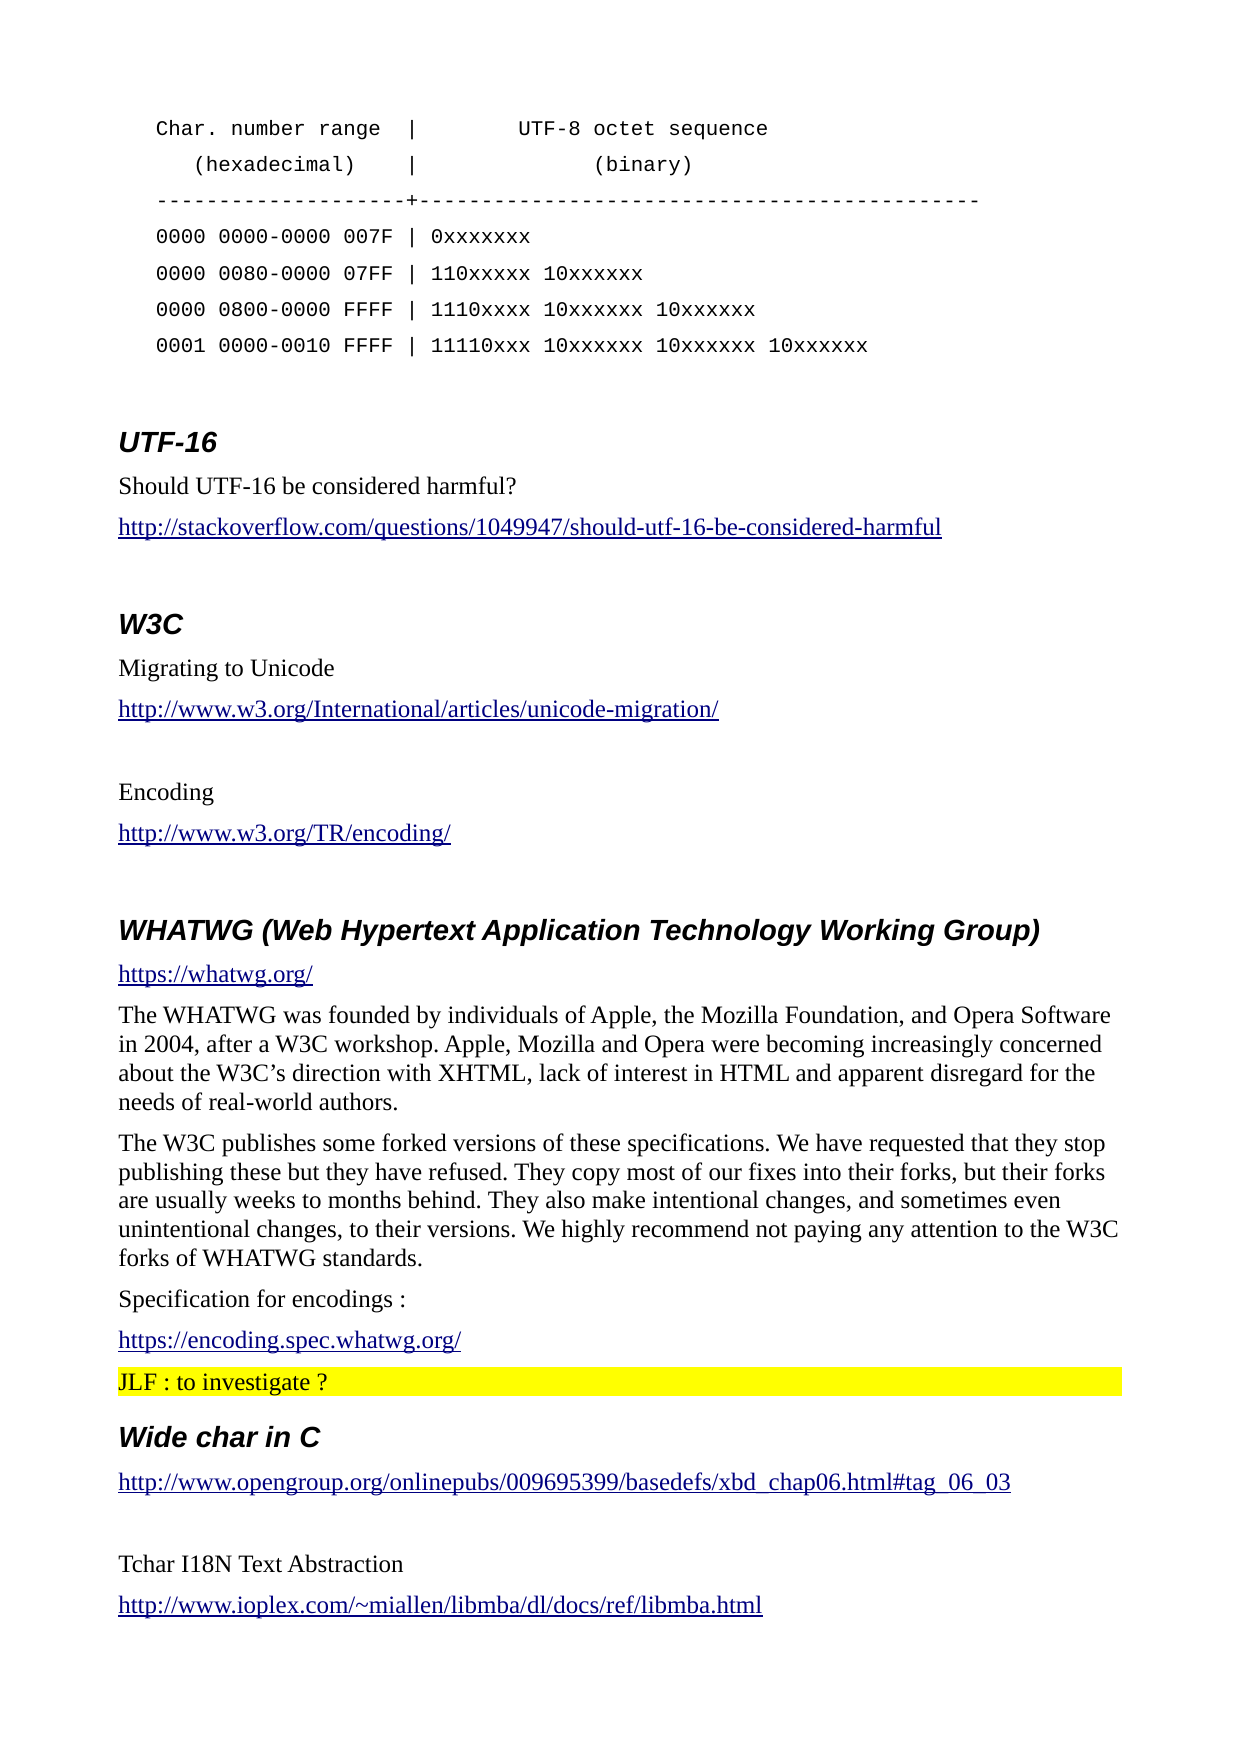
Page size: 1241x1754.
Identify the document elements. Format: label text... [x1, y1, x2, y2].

text Encoding [118, 777, 1122, 806]
text http://www.ioplex.com/~miallen/libmba/dl/docs/ref/libmba.html [118, 1590, 1122, 1619]
text Specification for encodings : [118, 1284, 1122, 1313]
text Tchar I18N Text Abstraction [118, 1549, 1122, 1578]
text --------------------+--------------------------------------------- [118, 190, 1122, 214]
text 0001 0000-0010 FFFF | 11110xxx 10xxxxxx 10xxxxxx 10xxxxxx [118, 335, 1122, 359]
subtitle WHATWG (Web Hypertext Application Technology Working Group) [118, 913, 1122, 947]
text Char. number range | UTF-8 octet sequence [118, 118, 1122, 142]
text http://stackoverflow.com/questions/1049947/should-utf-16-be-considered-harmful [118, 512, 1122, 541]
subtitle Wide char in C [118, 1421, 1122, 1454]
text https://encoding.spec.whatwg.org/ [118, 1326, 1122, 1354]
text JLF : to investigate ? [118, 1367, 1122, 1396]
subtitle UTF-16 [118, 425, 1122, 458]
text https://whatwg.org/ [118, 959, 1122, 988]
text 0000 0000-0000 007F | 0xxxxxxx [118, 227, 1122, 250]
text Should UTF-16 be considered harmful? [118, 471, 1122, 500]
text http://www.w3.org/International/articles/unicode-migration/ [118, 694, 1122, 723]
text The W3C publishes some forked versions of these specifications. We have requested that they stop publishing these but they have refused. They copy most of our fixes into their forks, but their forks are usually weeks to months behind. They also make intentional changes, and sometimes even unintentional changes, to their versions. We highly recommend not paying any attention to the W3C forks of WHATWG standards. [118, 1128, 1122, 1272]
text (hexadecimal) | (binary) [118, 154, 1122, 178]
text The WHATWG was founded by individuals of Apple, the Mozilla Foundation, and Opera Software in 2004, after a W3C workshop. Apple, Mozilla and Opera were becoming increasingly concerned about the W3C’s direction with XHTML, lack of interest in HTML and apparent disregard for the needs of real-world authors. [118, 1001, 1122, 1116]
text Migrating to Unicode [118, 653, 1122, 682]
subtitle W3C [118, 607, 1122, 641]
text 0000 0800-0000 FFFF | 1110xxxx 10xxxxxx 10xxxxxx [118, 299, 1122, 322]
text http://www.opengroup.org/onlinepubs/009695399/basedefs/xbd_chap06.html#tag_06_03 [118, 1467, 1122, 1495]
text http://www.w3.org/TR/encoding/ [118, 818, 1122, 847]
text 0000 0080-0000 07FF | 110xxxxx 10xxxxxx [118, 263, 1122, 286]
